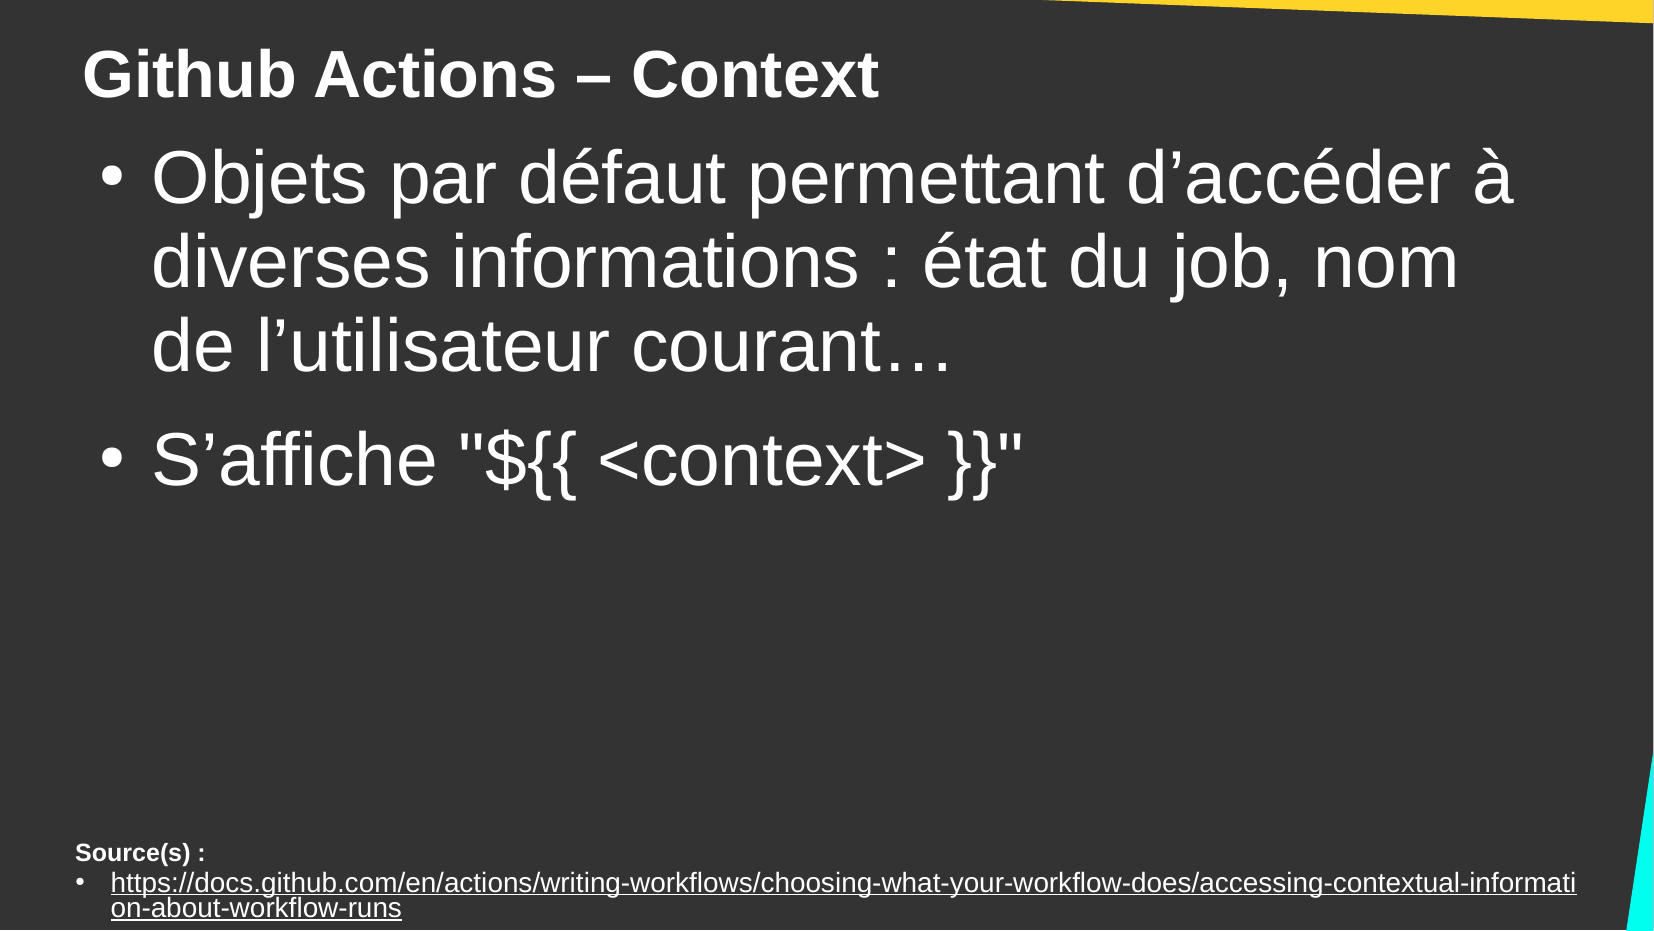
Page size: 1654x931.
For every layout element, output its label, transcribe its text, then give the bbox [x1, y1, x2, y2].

text_box Source(s) : https://docs.github.com/en/actions/writing-workflows/choosing-what-your-workflow-does/accessing-contextual-information-about-workflow-runs [60, 799, 1607, 906]
list Objets par défaut permettant d’accéder à diverses informations : état du job, nom de l’utilisateur courant… S’affiche "${{ <context> }}" [80, 135, 1560, 544]
title Github Actions – Context [82, 37, 1489, 113]
text_box [1042, 0, 1654, 24]
text_box [1626, 746, 1654, 931]
